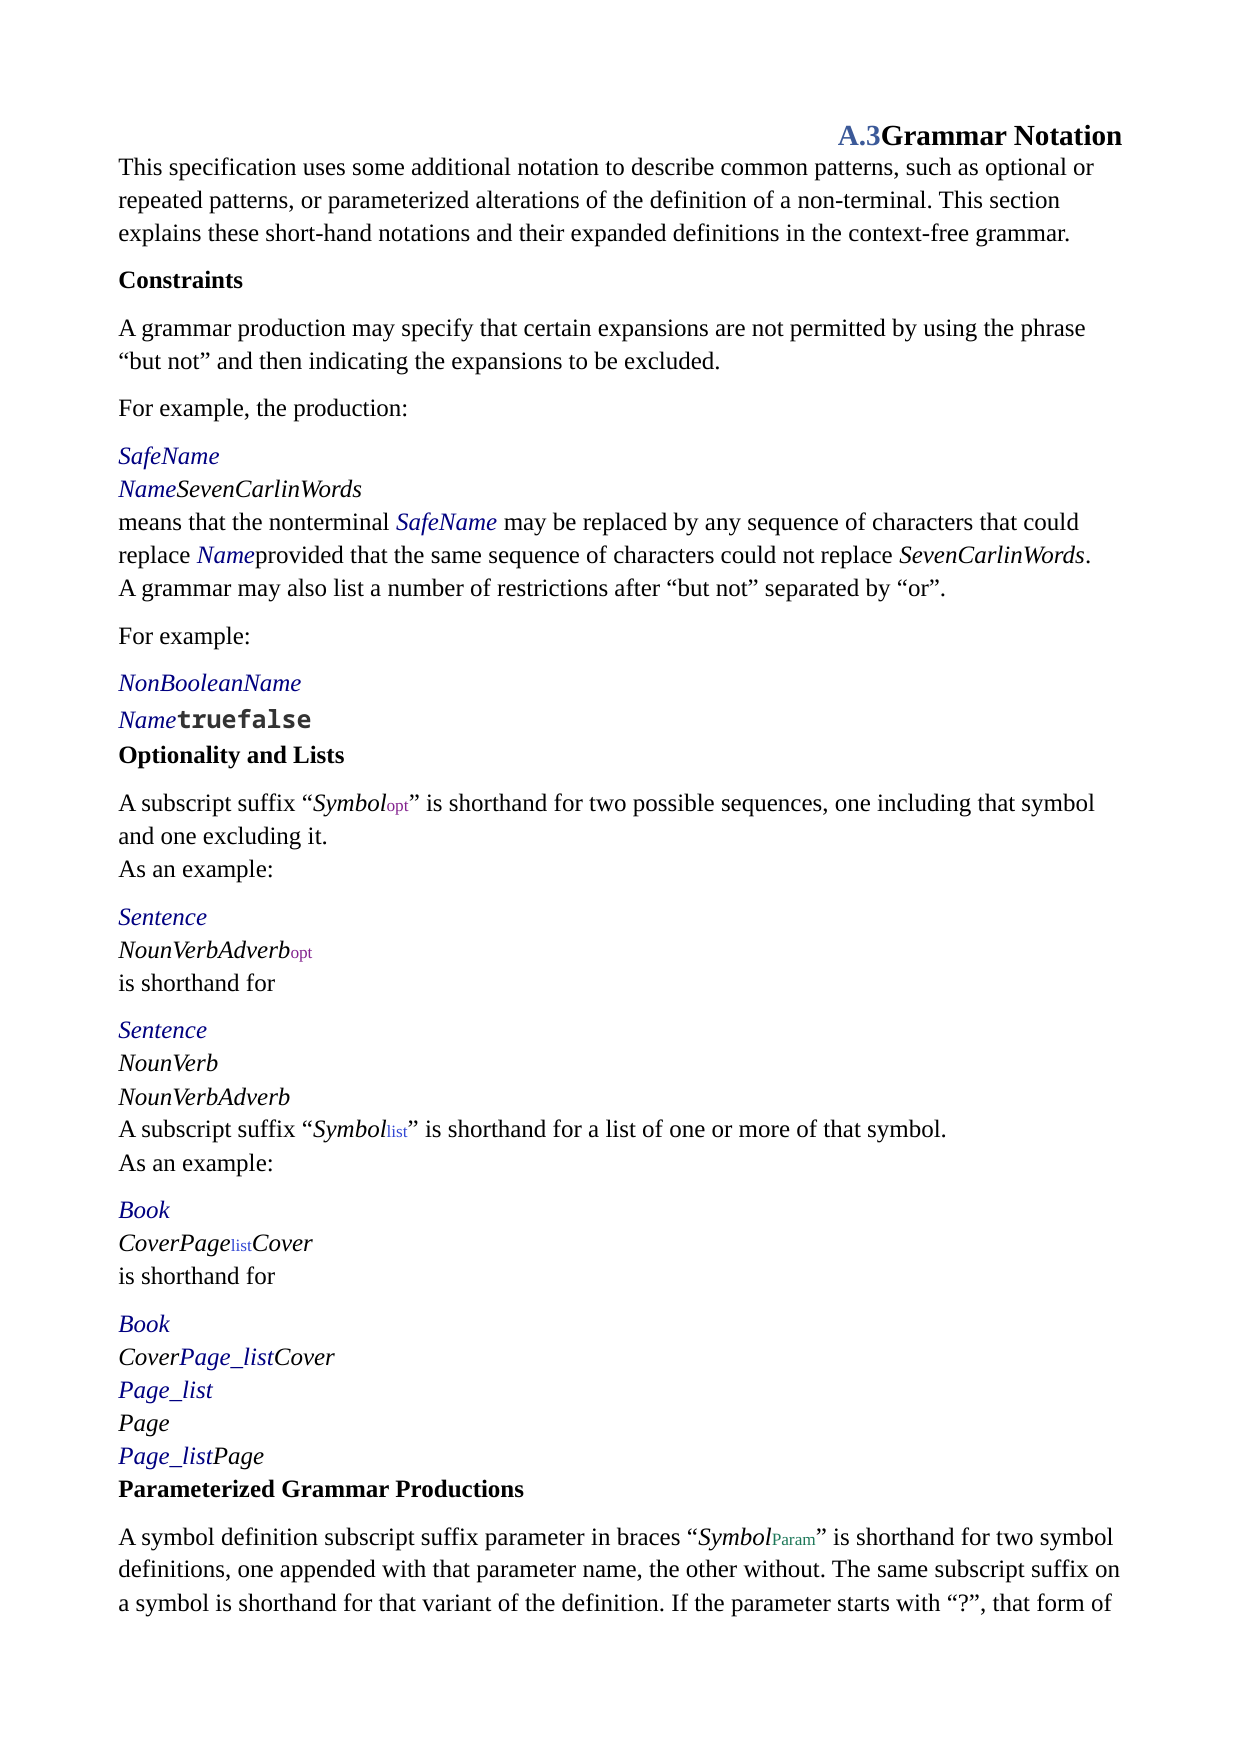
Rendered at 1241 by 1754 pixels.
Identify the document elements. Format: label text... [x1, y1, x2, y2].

text is shorthand for [118, 1261, 1122, 1290]
text Book [118, 1309, 1122, 1338]
text CoverPagelistCover [118, 1228, 1122, 1257]
text A subscript suffix “Symbollist” is shorthand for a list of one or more of that symbol. [118, 1114, 1122, 1143]
text Optionality and Lists [118, 741, 1122, 769]
text As an example: [118, 854, 1122, 883]
text CoverPage_listCover [118, 1342, 1122, 1371]
text Book [118, 1195, 1122, 1224]
text This specification uses some additional notation to describe common patterns, such as optional or repeated patterns, or parameterized alterations of the definition of a non‐terminal. This section explains these short‐hand notations and their expanded definitions in the context‐free grammar. [118, 152, 1122, 246]
text Nametruefalse [118, 701, 1122, 736]
text NonBooleanName [118, 668, 1122, 697]
text SafeName [118, 441, 1122, 470]
text Page_list [118, 1375, 1122, 1404]
text For example, the production: [118, 393, 1122, 422]
text As an example: [118, 1148, 1122, 1176]
text NounVerbAdverbopt [118, 935, 1122, 964]
text A symbol definition subscript suffix parameter in braces “SymbolParam” is shorthand for two symbol definitions, one appended with that parameter name, the other without. The same subscript suffix on a symbol is shorthand for that variant of the definition. If the parameter starts with “?”, that form of [118, 1522, 1122, 1616]
text Parameterized Grammar Productions [118, 1474, 1122, 1503]
text NameSevenCarlinWords [118, 474, 1122, 503]
subtitle A.3Grammar Notation [118, 118, 1122, 152]
text Page [118, 1408, 1122, 1437]
text A subscript suffix “Symbolopt” is shorthand for two possible sequences, one including that symbol and one excluding it. [118, 788, 1122, 850]
text NounVerb [118, 1048, 1122, 1077]
text For example: [118, 621, 1122, 649]
text Sentence [118, 902, 1122, 931]
text A grammar production may specify that certain expansions are not permitted by using the phrase “but not” and then indicating the expansions to be excluded. [118, 313, 1122, 375]
text Page_listPage [118, 1441, 1122, 1470]
text A grammar may also list a number of restrictions after “but not” separated by “or”. [118, 573, 1122, 602]
text means that the nonterminal SafeName may be replaced by any sequence of characters that could replace Nameprovided that the same sequence of characters could not replace SevenCarlinWords. [118, 507, 1122, 569]
text is shorthand for [118, 968, 1122, 997]
text Constraints [118, 265, 1122, 294]
text NounVerbAdverb [118, 1082, 1122, 1110]
text Sentence [118, 1016, 1122, 1044]
